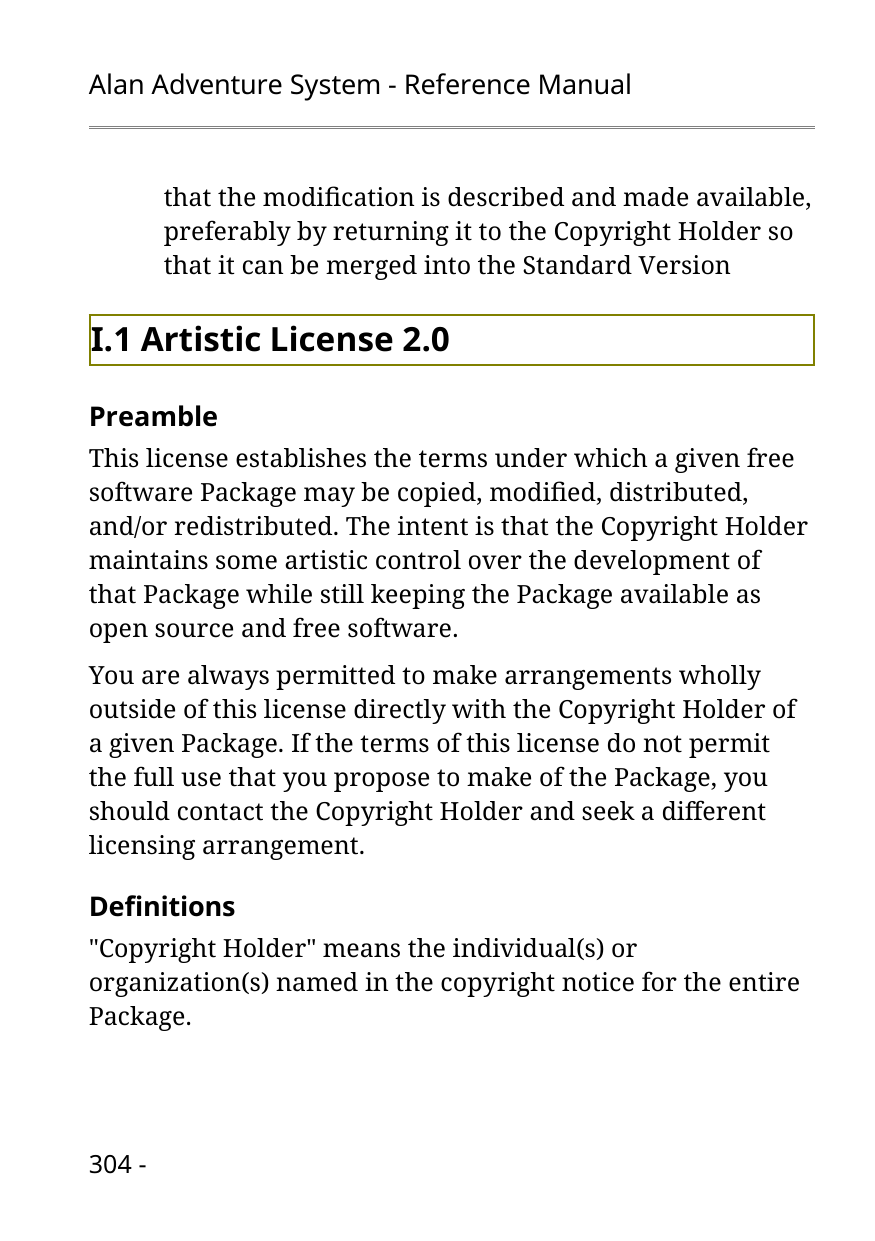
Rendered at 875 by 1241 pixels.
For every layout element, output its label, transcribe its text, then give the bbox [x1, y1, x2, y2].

list that the modification is described and made available, preferably by returning it to the Copyright Holder so that it can be merged into the Standard Version [126, 180, 815, 282]
text This license establishes the terms under which a given free software Package may be copied, modified, distributed, and/or redistributed. The intent is that the Copyright Holder maintains some artistic control over the development of that Package while still keeping the Package available as open source and free software. [88, 441, 815, 645]
subtitle Definitions [88, 887, 815, 924]
text You are always permitted to make arrangements wholly outside of this license directly with the Copyright Holder of a given Package. If the terms of this license do not permit the full use that you propose to make of the Package, you should contact the Copyright Holder and seek a different licensing arrangement. [88, 658, 815, 862]
subtitle Preamble [88, 397, 815, 434]
subtitle Artistic License 2.0 [91, 316, 813, 364]
text "Copyright Holder" means the individual(s) or organization(s) named in the copyright notice for the entire Package. [88, 931, 815, 1033]
